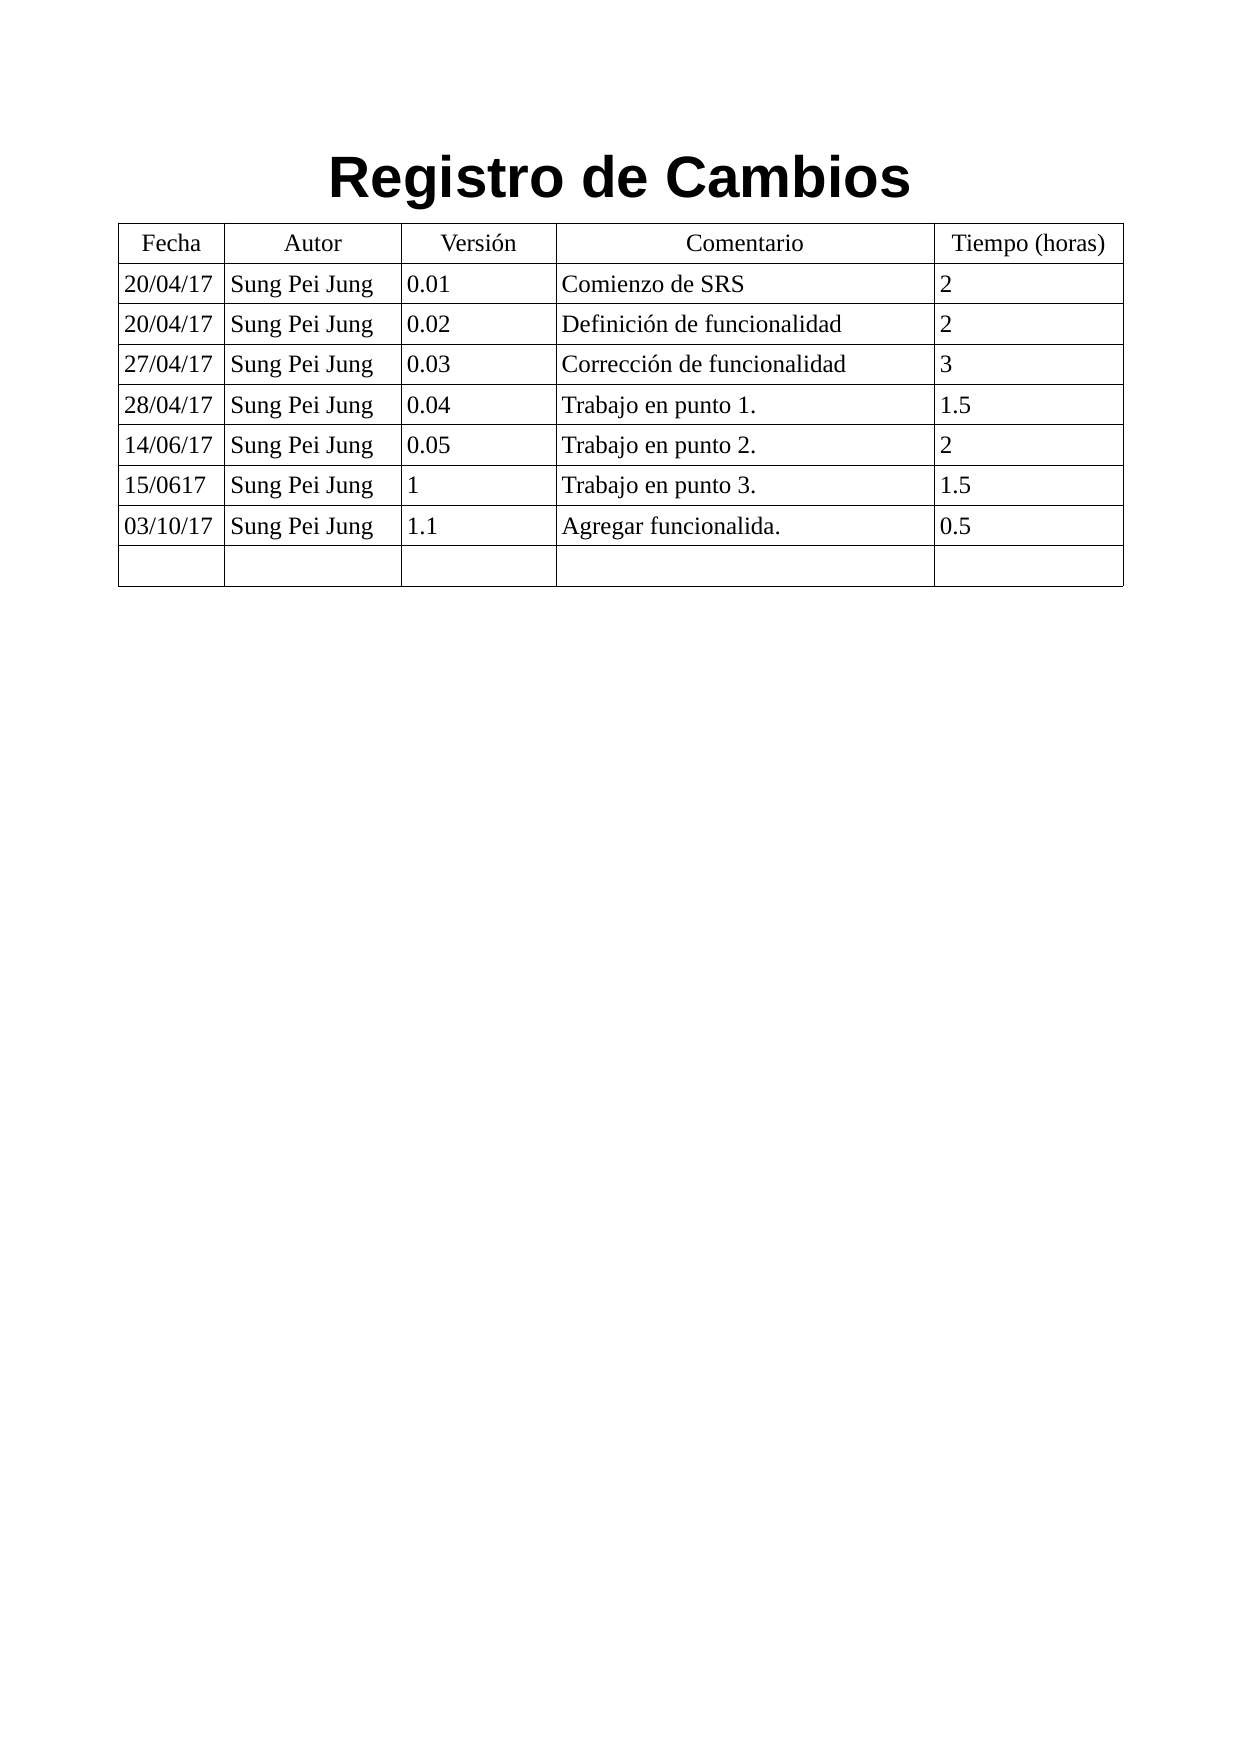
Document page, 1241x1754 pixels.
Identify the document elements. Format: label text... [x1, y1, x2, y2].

table_cell Sung Pei Jung [225, 345, 401, 384]
table_cell Sung Pei Jung [225, 466, 401, 505]
table_header Versión [402, 224, 556, 263]
table_cell Corrección de funcionalidad [557, 345, 934, 384]
table_cell Sung Pei Jung [225, 304, 401, 344]
table_cell [557, 546, 934, 586]
table_cell 15/0617 [119, 466, 224, 505]
table_cell 0.5 [935, 506, 1123, 545]
table_cell Trabajo en punto 3. [557, 466, 934, 505]
table_cell 1.5 [935, 385, 1123, 424]
table_cell 0.03 [402, 345, 556, 384]
table_cell [402, 546, 556, 586]
table_cell [119, 546, 224, 586]
table_cell 0.02 [402, 304, 556, 344]
table_cell [935, 546, 1123, 586]
table_header Fecha [119, 224, 224, 263]
table_header Autor [225, 224, 401, 263]
table_cell 27/04/17 [119, 345, 224, 384]
table_cell Sung Pei Jung [225, 385, 401, 424]
table_cell Trabajo en punto 2. [557, 425, 934, 464]
table_cell 0.05 [402, 425, 556, 464]
table_cell Definición de funcionalidad [557, 304, 934, 344]
table_cell 2 [935, 304, 1123, 344]
table_cell [225, 546, 401, 586]
table_cell Sung Pei Jung [225, 425, 401, 464]
table_cell 3 [935, 345, 1123, 384]
table_cell 0.04 [402, 385, 556, 424]
table_cell 0.01 [402, 264, 556, 303]
table_cell Trabajo en punto 1. [557, 385, 934, 424]
table_cell 2 [935, 425, 1123, 464]
table_cell 14/06/17 [119, 425, 224, 464]
table_cell 1.5 [935, 466, 1123, 505]
table_cell 28/04/17 [119, 385, 224, 424]
table_cell Agregar funcionalida. [557, 506, 934, 545]
table_cell 20/04/17 [119, 304, 224, 344]
table_cell 03/10/17 [119, 506, 224, 545]
table_cell 1 [402, 466, 556, 505]
table_cell Sung Pei Jung [225, 506, 401, 545]
table_cell 1.1 [402, 506, 556, 545]
title Registro de Cambios [118, 143, 1122, 210]
table_header Comentario [557, 224, 934, 263]
table_cell Sung Pei Jung [225, 264, 401, 303]
table_cell 2 [935, 264, 1123, 303]
table_cell 20/04/17 [119, 264, 224, 303]
table_header Tiempo (horas) [935, 224, 1123, 263]
table_cell Comienzo de SRS [557, 264, 934, 303]
